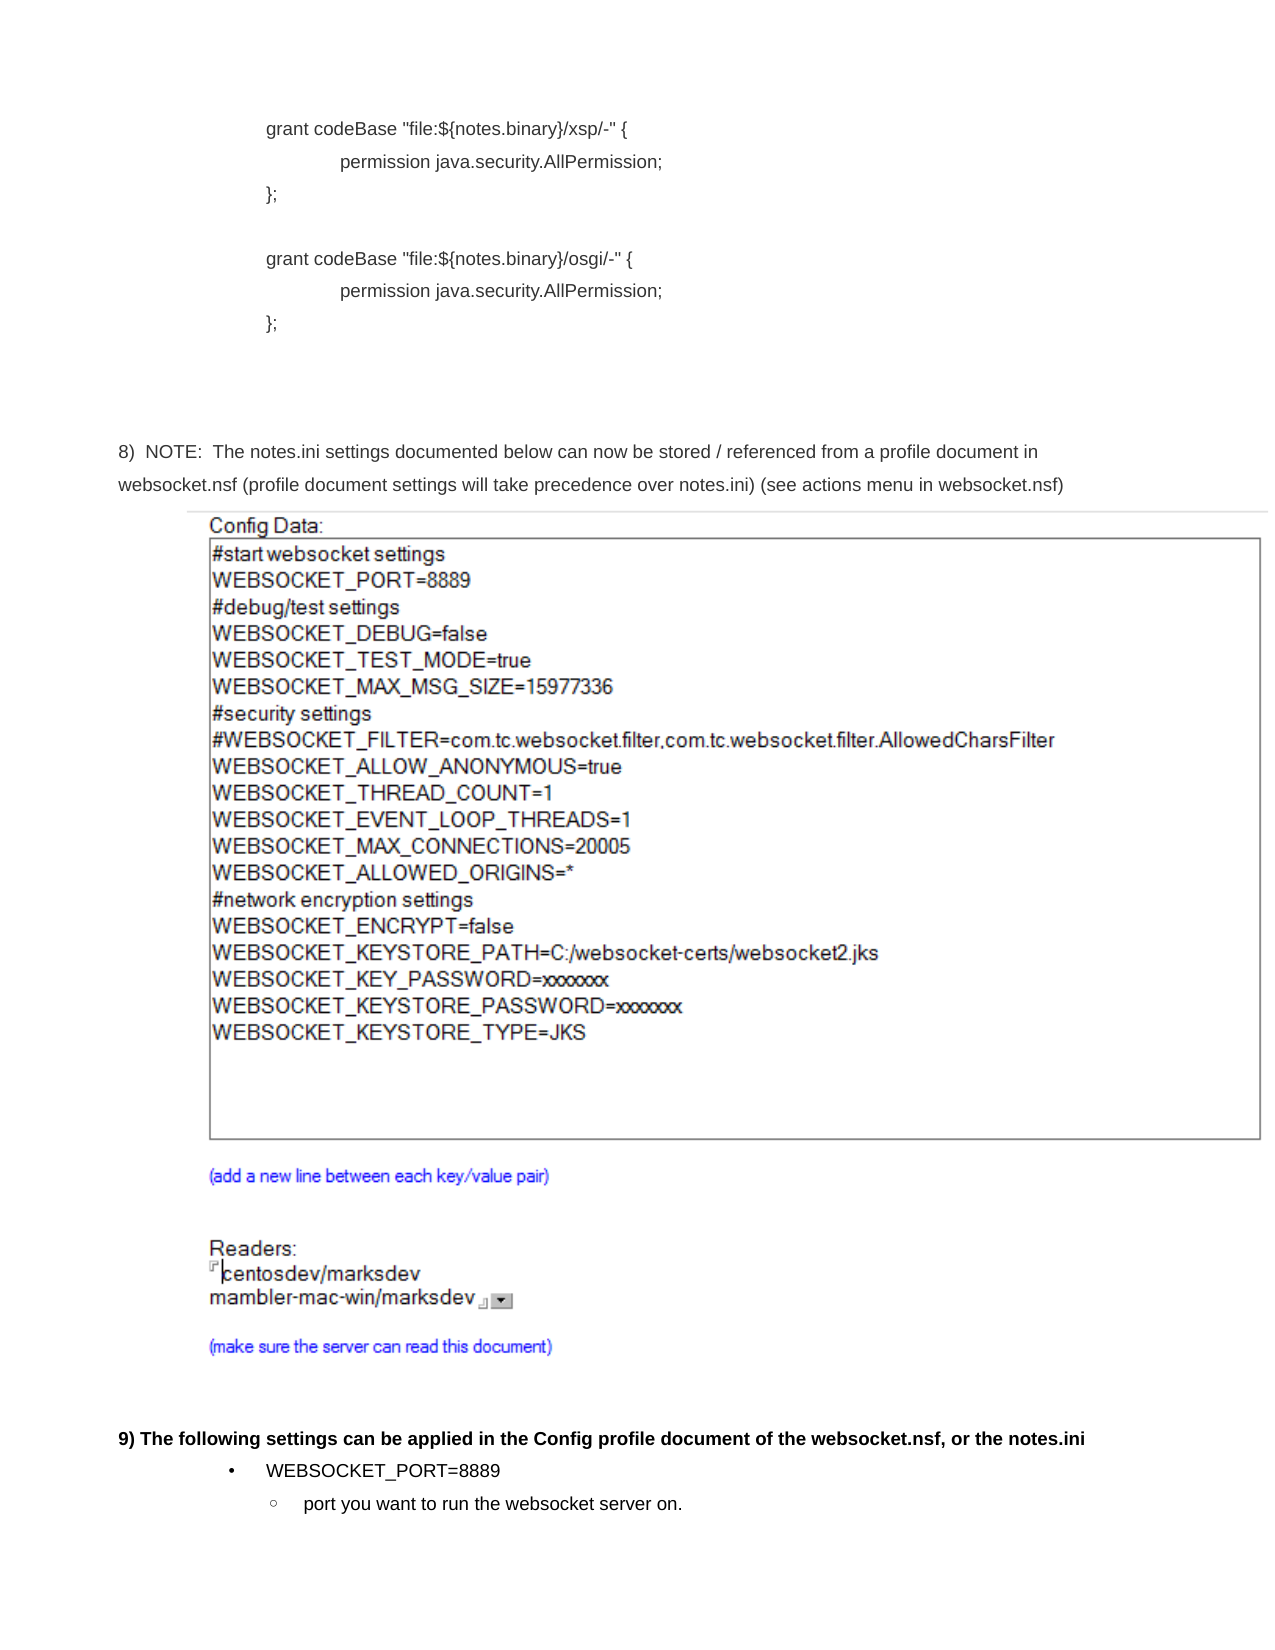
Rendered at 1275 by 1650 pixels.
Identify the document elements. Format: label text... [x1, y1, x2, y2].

picture [186, 505, 1269, 1364]
text }; [266, 183, 1157, 204]
list WEBSOCKET_PORT=8889 [228, 1460, 1157, 1482]
text }; [266, 312, 1157, 333]
text grant codeBase "file:${notes.binary}/osgi/-" { [266, 247, 1157, 269]
text 8) NOTE: The notes.ini settings documented below can now be stored / referenced from a profile document in websocket.nsf (profile document settings will take precedence over notes.ini) (see actions menu in websocket.nsf) [118, 441, 1157, 495]
list port you want to run the websocket server on. [266, 1493, 1157, 1514]
text permission java.security.AllPermission; [266, 150, 1157, 172]
text permission java.security.AllPermission; [266, 279, 1157, 301]
text 9) The following settings can be applied in the Config profile document of the websocket.nsf, or the notes.ini [118, 1428, 1157, 1449]
text grant codeBase "file:${notes.binary}/xsp/-" { [266, 118, 1157, 140]
